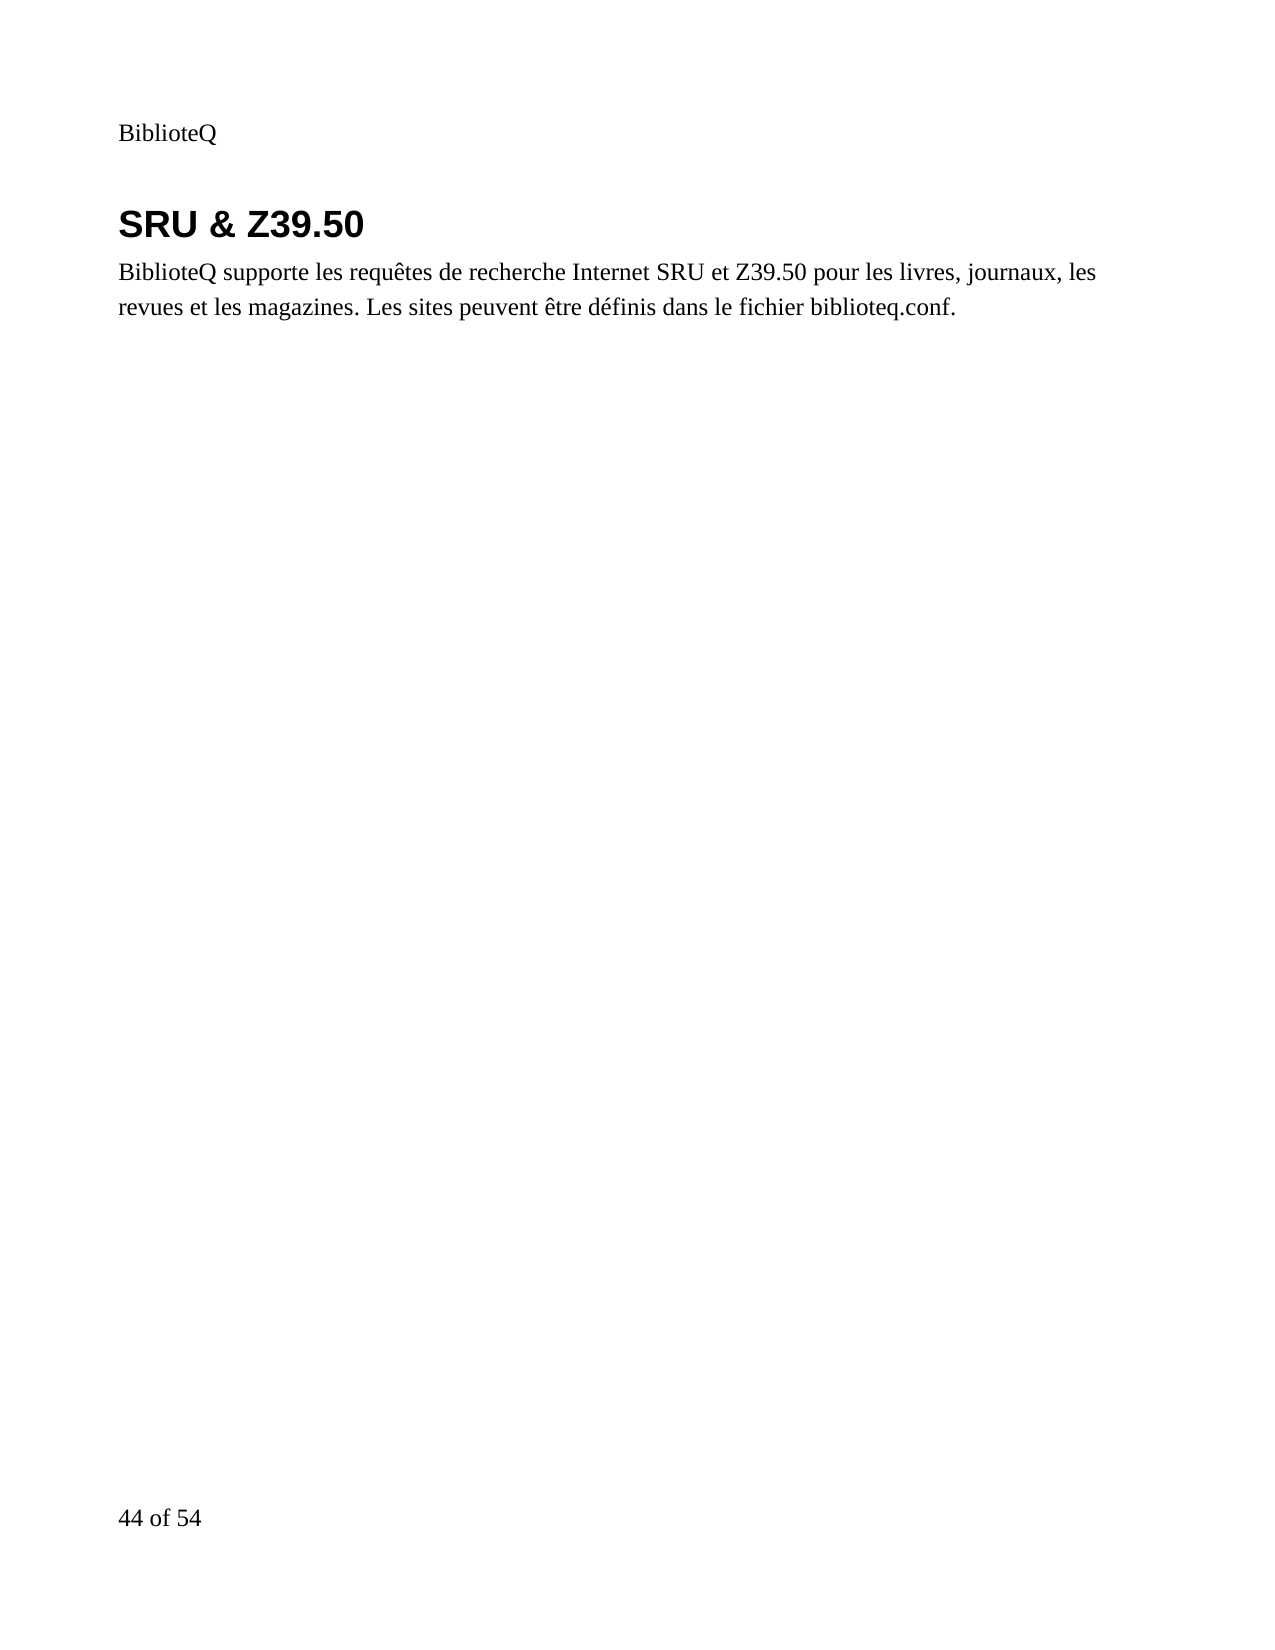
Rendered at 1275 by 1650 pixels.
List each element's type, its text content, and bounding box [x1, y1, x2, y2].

text BiblioteQ supporte les requêtes de recherche Internet SRU et Z39.50 pour les livres, journaux, les revues et les magazines. Les sites peuvent être définis dans le fichier biblioteq.conf. [118, 257, 1157, 321]
subtitle SRU & Z39.50 [118, 201, 1157, 245]
